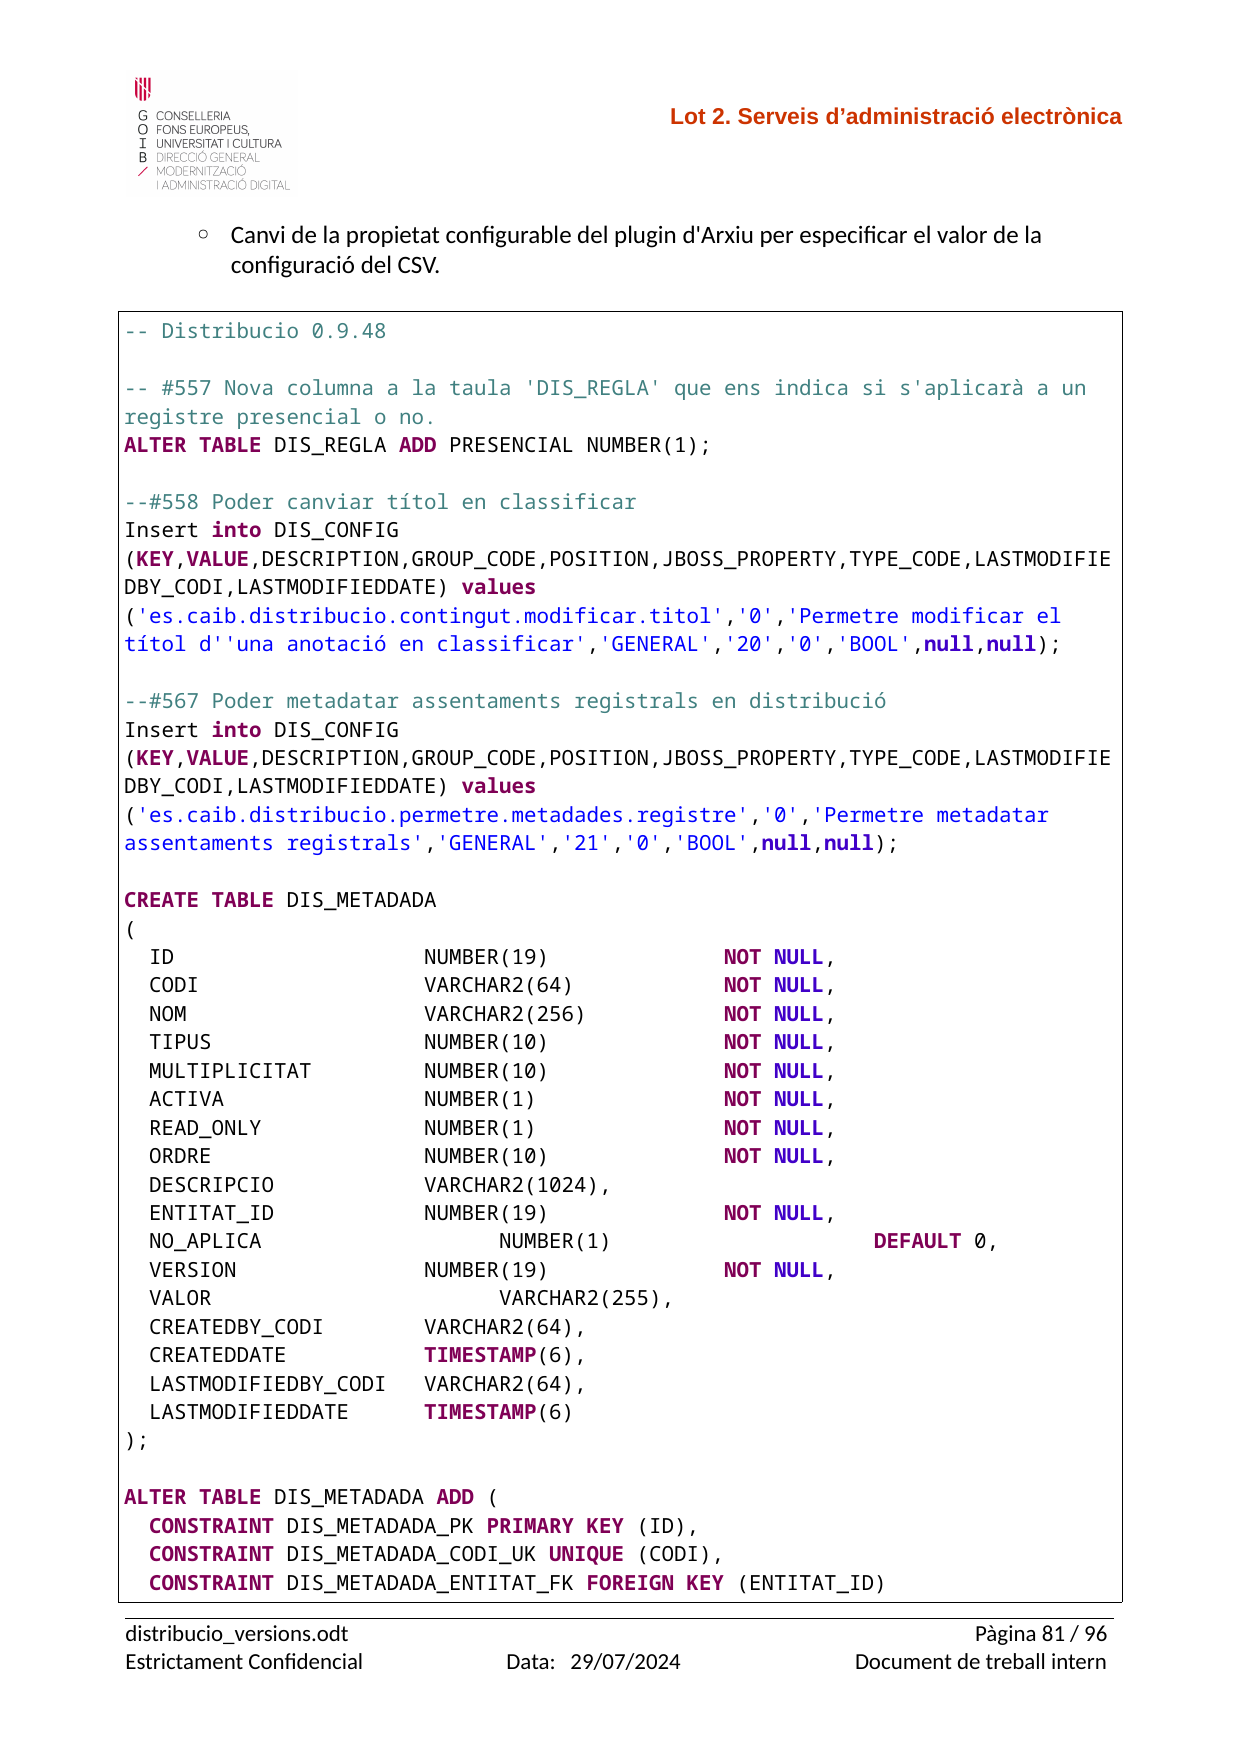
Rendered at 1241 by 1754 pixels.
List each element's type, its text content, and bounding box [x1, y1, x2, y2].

picture [126, 70, 299, 197]
table_header -- Distribucio 0.9.48 -- #557 Nova columna a la taula 'DIS_REGLA' que ens indica si s'aplicarà a un registre presencial o no. ALTER TABLE DIS_REGLA ADD PRESENCIAL NUMBER(1); --#558 Poder canviar títol en classificar Insert into DIS_CONFIG (KEY,VALUE,DESCRIPTION,GROUP_CODE,POSITION,JBOSS_PROPERTY,TYPE_CODE,LASTMODIFIEDBY_CODI,LASTMODIFIEDDATE) values ('es.caib.distribucio.contingut.modificar.titol','0','Permetre modificar el títol d''una anotació en classificar','GENERAL','20','0','BOOL',null,null); --#567 Poder metadatar assentaments registrals en distribució Insert into DIS_CONFIG (KEY,VALUE,DESCRIPTION,GROUP_CODE,POSITION,JBOSS_PROPERTY,TYPE_CODE,LASTMODIFIEDBY_CODI,LASTMODIFIEDDATE) values ('es.caib.distribucio.permetre.metadades.registre','0','Permetre metadatar assentaments registrals','GENERAL','21','0','BOOL',null,null); CREATE TABLE DIS_METADADA ( ID NUMBER(19) NOT NULL, CODI VARCHAR2(64) NOT NULL, NOM VARCHAR2(256) NOT NULL, TIPUS NUMBER(10) NOT NULL, MULTIPLICITAT NUMBER(10) NOT NULL, ACTIVA NUMBER(1) NOT NULL, READ_ONLY NUMBER(1) NOT NULL, ORDRE NUMBER(10) NOT NULL, DESCRIPCIO VARCHAR2(1024), ENTITAT_ID NUMBER(19) NOT NULL, NO_APLICA NUMBER(1) DEFAULT 0, VERSION NUMBER(19) NOT NULL, VALOR VARCHAR2(255), CREATEDBY_CODI VARCHAR2(64), CREATEDDATE TIMESTAMP(6), LASTMODIFIEDBY_CODI VARCHAR2(64), LASTMODIFIEDDATE TIMESTAMP(6) ); ALTER TABLE DIS_METADADA ADD ( CONSTRAINT DIS_METADADA_PK PRIMARY KEY (ID), CONSTRAINT DIS_METADADA_CODI_UK UNIQUE (CODI), CONSTRAINT DIS_METADADA_ENTITAT_FK FOREIGN KEY (ENTITAT_ID) [119, 312, 1122, 1602]
list Canvi de la propietat configurable del plugin d'Arxiu per especificar el valor de la configuració del CSV. [193, 219, 1122, 280]
